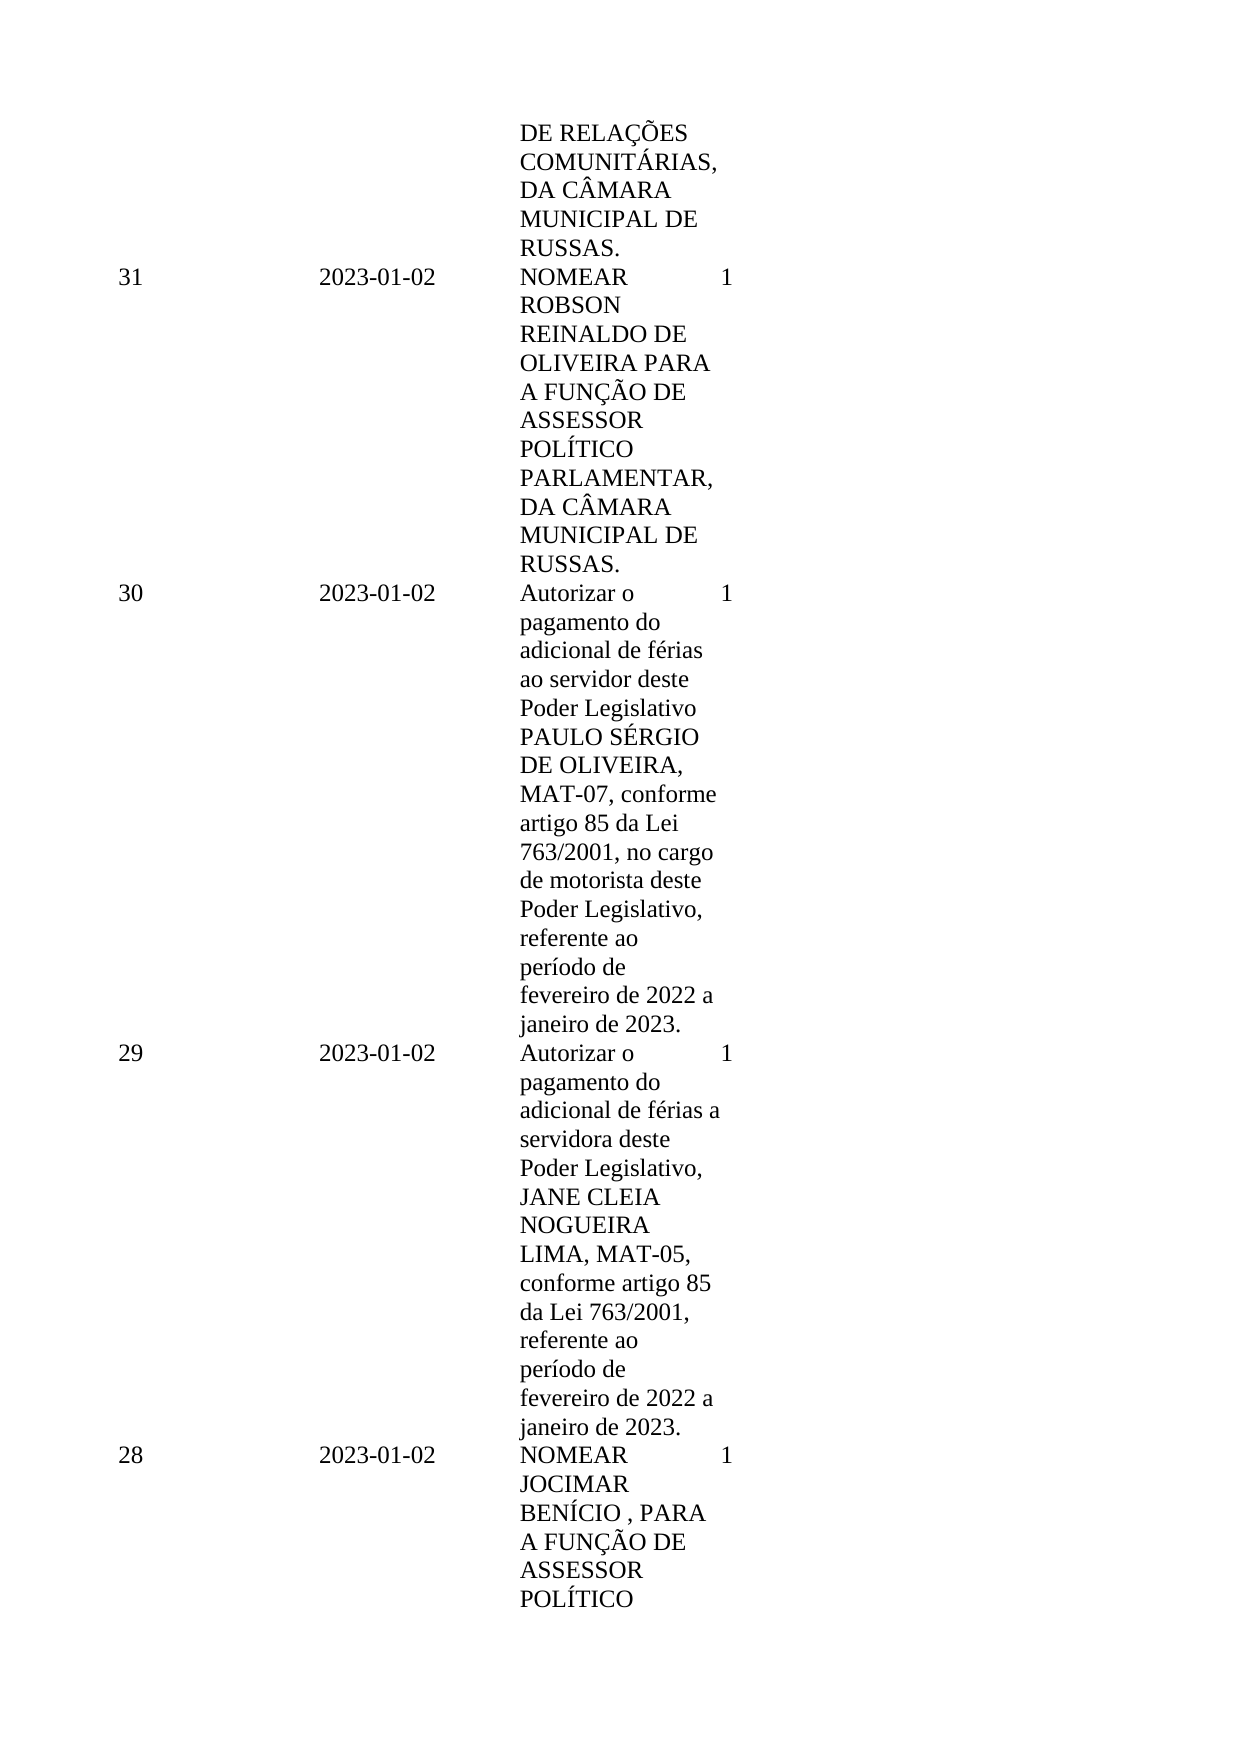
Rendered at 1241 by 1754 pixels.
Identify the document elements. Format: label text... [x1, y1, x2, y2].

table_cell 2023-01-02 [319, 1038, 519, 1441]
table_cell 1 [720, 1441, 921, 1613]
table_cell [921, 578, 1122, 1038]
table_cell 28 [118, 1441, 319, 1613]
table_cell [319, 118, 519, 262]
table_cell [720, 118, 921, 262]
table_cell Autorizar o pagamento do adicional de férias ao servidor deste Poder Legislativo PAULO SÉRGIO DE OLIVEIRA, MAT-07, conforme artigo 85 da Lei 763/2001, no cargo de motorista deste Poder Legislativo, referente ao período de fevereiro de 2022 a janeiro de 2023. [520, 578, 720, 1038]
table_cell 2023-01-02 [319, 1441, 519, 1613]
table_cell [921, 1038, 1122, 1441]
table_cell NOMEAR ROBSON REINALDO DE OLIVEIRA PARA A FUNÇÃO DE ASSESSOR POLÍTICO PARLAMENTAR, DA CÂMARA MUNICIPAL DE RUSSAS. [520, 262, 720, 578]
table_cell 30 [118, 578, 319, 1038]
table_cell 31 [118, 262, 319, 578]
table_cell Autorizar o pagamento do adicional de férias a servidora deste Poder Legislativo, JANE CLEIA NOGUEIRA LIMA, MAT-05, conforme artigo 85 da Lei 763/2001, referente ao período de fevereiro de 2022 a janeiro de 2023. [520, 1038, 720, 1441]
table_cell 1 [720, 578, 921, 1038]
table_cell [118, 118, 319, 262]
table_cell 2023-01-02 [319, 262, 519, 578]
table_cell [921, 118, 1122, 262]
table_cell [921, 1441, 1122, 1613]
table_cell [921, 262, 1122, 578]
table_cell 29 [118, 1038, 319, 1441]
table_cell 1 [720, 262, 921, 578]
table_cell 1 [720, 1038, 921, 1441]
table_cell NOMEAR JOCIMAR BENÍCIO , PARA A FUNÇÃO DE ASSESSOR POLÍTICO [520, 1441, 720, 1613]
table_cell DE RELAÇÕES COMUNITÁRIAS, DA CÂMARA MUNICIPAL DE RUSSAS. [520, 118, 720, 262]
table_cell 2023-01-02 [319, 578, 519, 1038]
